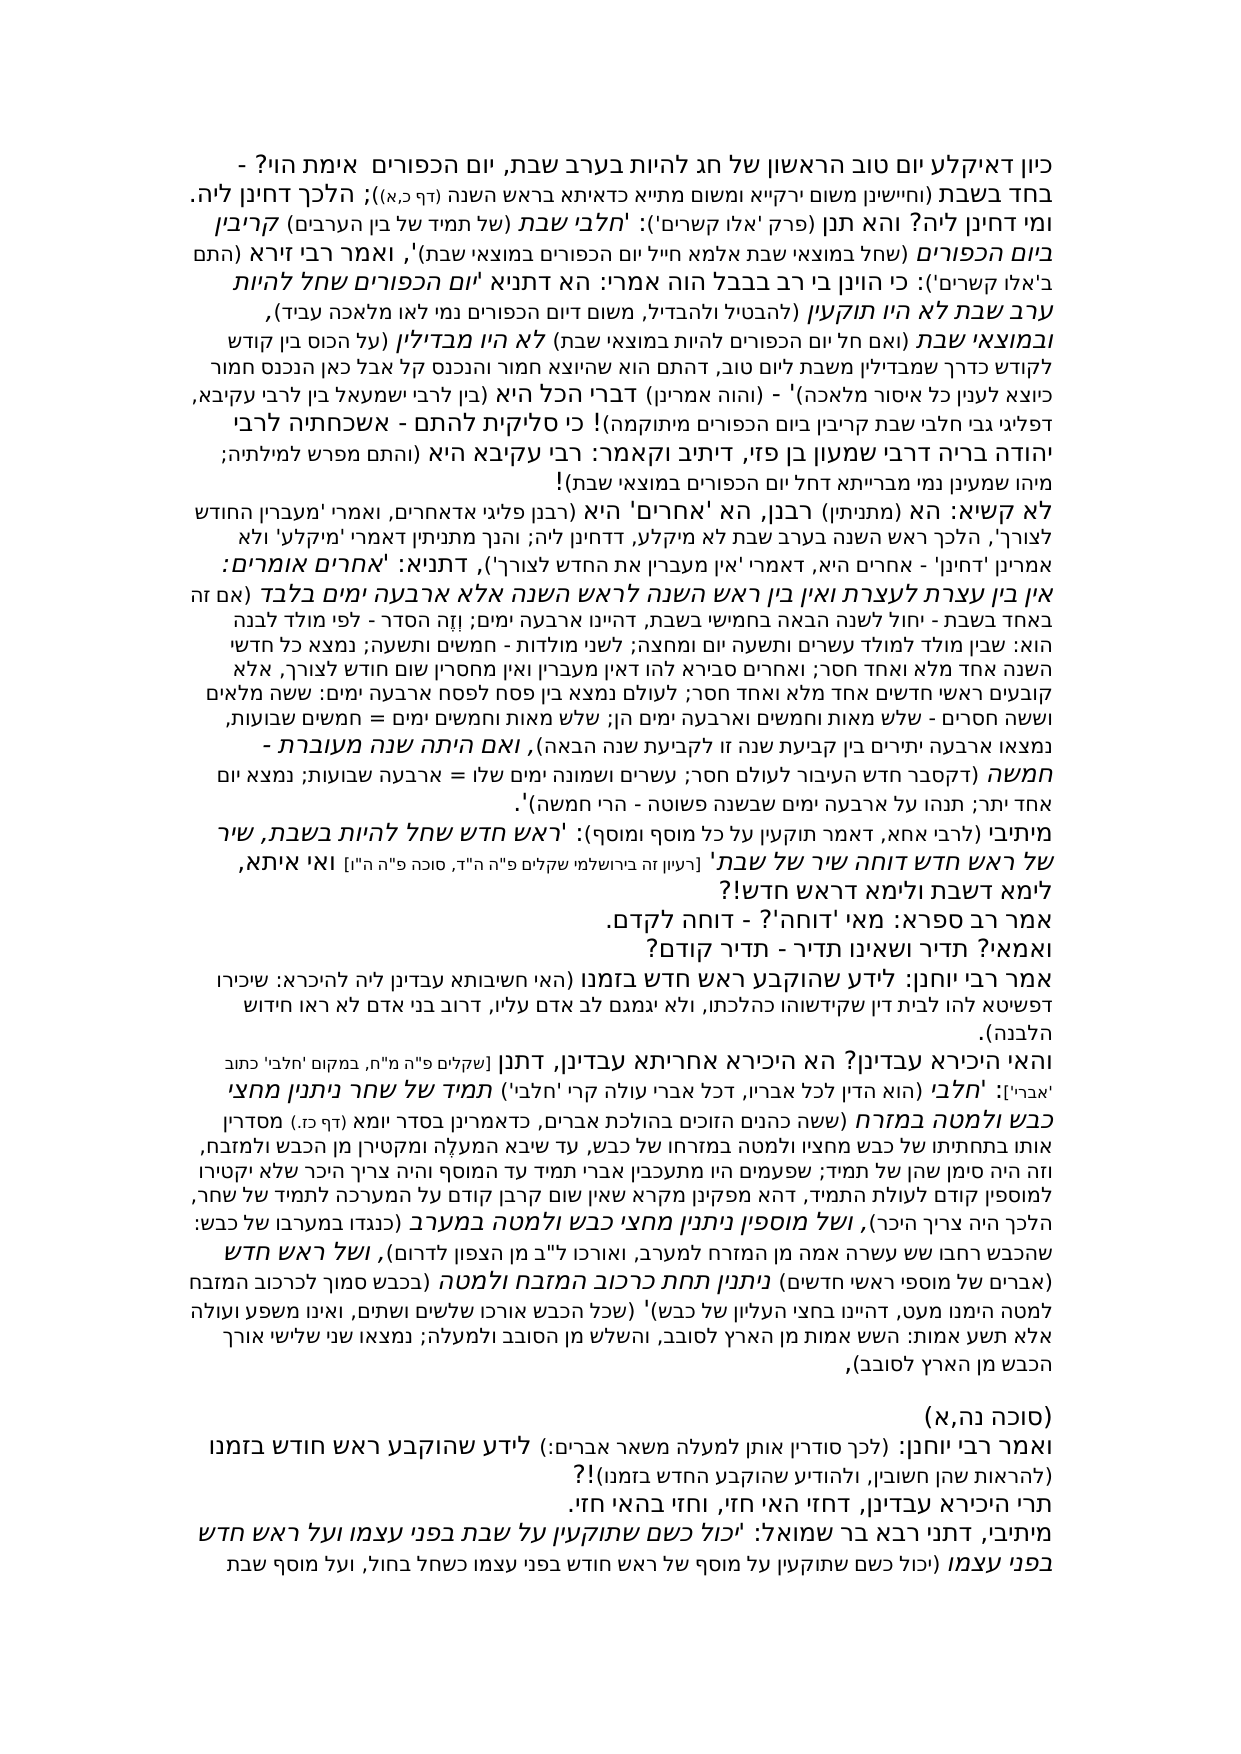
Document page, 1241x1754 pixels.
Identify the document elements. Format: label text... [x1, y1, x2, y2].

text והאי היכירא עבדינן? הא היכירא אחריתא עבדינן, דתנן [שקלים פ"ה מ"ח, במקום 'חלבי' כתוב 'אברי']: 'חלבי (הוא הדין לכל אבריו, דכל אברי עולה קרי 'חלבי') תמיד של שחר ניתנין מחצי כבש ולמטה במזרח (ששה כהנים הזוכים בהולכת אברים, כדאמרינן בסדר יומא (דף כז.) מסדרין אותו בתחתיתו של כבש מחציו ולמטה במזרחו של כבש, עד שיבא המעלֶה ומקטירן מן הכבש ולמזבח, וזה היה סימן שהן של תמיד; שפעמים היו מתעכבין אברי תמיד עד המוסף והיה צריך היכר שלא יקטירו למוספין קודם לעולת התמיד, דהא מפקינן מקרא שאין שום קרבן קודם על המערכה לתמיד של שחר, הלכך היה צריך היכר), ושל מוספין ניתנין מחצי כבש ולמטה במערב (כנגדו במערבו של כבש: שהכבש רחבו שש עשרה אמה מן המזרח למערב, ואורכו ל"ב מן הצפון לדרום), ושל ראש חדש (אברים של מוספי ראשי חדשים) ניתנין תחת כרכוב המזבח ולמטה (בכבש סמוך לכרכוב המזבח למטה הימנו מעט, דהיינו בחצי העליון של כבש)' (שכל הכבש אורכו שלשים ושתים, ואינו משפע ועולה אלא תשע אמות: השש אמות מן הארץ לסובב, והשלש מן הסובב ולמעלה; נמצאו שני שלישי אורך הכבש מן הארץ לסובב), [187, 1046, 1053, 1378]
text (סוכה נה,א) [187, 1402, 1053, 1431]
text ומי דחינן ליה? והא תנן (פרק 'אלו קשרים'): 'חלבי שבת (של תמיד של בין הערבים) קריבין ביום הכפורים (שחל במוצאי שבת אלמא חייל יום הכפורים במוצאי שבת)', ואמר רבי זירא (התם ב'אלו קשרים'): כי הוינן בי רב בבבל הוה אמרי: הא דתניא 'יום הכפורים שחל להיות ערב שבת לא היו תוקעין (להבטיל ולהבדיל, משום דיום הכפורים נמי לאו מלאכה עביד), ובמוצאי שבת (ואם חל יום הכפורים להיות במוצאי שבת) לא היו מבדילין (על הכוס בין קודש לקודש כדרך שמבדילין משבת ליום טוב, דהתם הוא שהיוצא חמור והנכנס קל אבל כאן הנכנס חמור כיוצא לענין כל איסור מלאכה)' - (והוה אמרינן) דברי הכל היא (בין לרבי ישמעאל בין לרבי עקיבא, דפליגי גבי חלבי שבת קריבין ביום הכפורים מיתוקמה)! כי סליקית להתם - אשכחתיה לרבי יהודה בריה דרבי שמעון בן פזי, דיתיב וקאמר: רבי עקיבא היא (והתם מפרש למילתיה; מיהו שמעינן נמי מברייתא דחל יום הכפורים במוצאי שבת)! [187, 208, 1053, 496]
text מיתיבי, דתני רבא בר שמואל: 'יכול כשם שתוקעין על שבת בפני עצמו ועל ראש חדש בפני עצמו (יכול כשם שתוקעין על מוסף של ראש חודש בפני עצמו כשחל בחול, ועל מוסף שבת [187, 1518, 1053, 1577]
text אמר רב ספרא: מאי 'דוחה'? - דוחה לקדם. [187, 905, 1053, 934]
text מיתיבי (לרבי אחא, דאמר תוקעין על כל מוסף ומוסף): 'ראש חדש שחל להיות בשבת, שיר של ראש חדש דוחה שיר של שבת' [רעיון זה בירושלמי שקלים פ"ה ה"ד, סוכה פ"ה ה"ו] ואי איתא, לימא דשבת ולימא דראש חדש!? [187, 818, 1053, 905]
text לא קשיא: הא (מתניתין) רבנן, הא 'אחרים' היא (רבנן פליגי אדאחרים, ואמרי 'מעברין החודש לצורך', הלכך ראש השנה בערב שבת לא מיקלע, דדחינן ליה; והנך מתניתין דאמרי 'מיקלע' ולא אמרינן 'דחינן' - אחרים היא, דאמרי 'אין מעברין את החדש לצורך'), דתניא: 'אחרים אומרים: אין בין עצרת לעצרת ואין בין ראש השנה לראש השנה אלא ארבעה ימים בלבד (אם זה באחד בשבת - יחול לשנה הבאה בחמישי בשבת, דהיינו ארבעה ימים; וְזֶה הסדר - לפי מולד לבנה הוא: שבין מולד למולד עשרים ותשעה יום ומחצה; לשני מולדות - חמשים ותשעה; נמצא כל חדשי השנה אחד מלא ואחד חסר; ואחרים סבירא להו דאין מעברין ואין מחסרין שום חודש לצורך, אלא קובעים ראשי חדשים אחד מלא ואחד חסר; לעולם נמצא בין פסח לפסח ארבעה ימים: ששה מלאים וששה חסרים - שלש מאות וחמשים וארבעה ימים הן; שלש מאות וחמשים ימים = חמשים שבועות, נמצאו ארבעה יתירים בין קביעת שנה זו לקביעת שנה הבאה), ואם היתה שנה מעוברת - חמשה (דקסבר חדש העיבור לעולם חסר; עשרים ושמונה ימים שלו = ארבעה שבועות; נמצא יום אחד יתר; תנהו על ארבעה ימים שבשנה פשוטה - הרי חמשה)'. [187, 496, 1053, 818]
text ואמר רבי יוחנן: (לכך סודרין אותן למעלה משאר אברים:) לידע שהוקבע ראש חודש בזמנו (להראות שהן חשובין, ולהודיע שהוקבע החדש בזמנו)!? [187, 1431, 1053, 1489]
text ואמאי? תדיר ושאינו תדיר - תדיר קודם? [187, 934, 1053, 964]
text אמר רבי יוחנן: לידע שהוקבע ראש חדש בזמנו (האי חשיבותא עבדינן ליה להיכרא: שיכירו דפשיטא להו לבית דין שקידשוהו כהלכתו, ולא יגמגם לב אדם עליו, דרוב בני אדם לא ראו חידוש הלבנה). [187, 964, 1053, 1046]
text תרי היכירא עבדינן, דחזי האי חזי, וחזי בהאי חזי. [187, 1489, 1053, 1518]
text כיון דאיקלע יום טוב הראשון של חג להיות בערב שבת, יום הכפורים אימת הוי? - בחד בשבת (וחיישינן משום ירקייא ומשום מתייא כדאיתא בראש השנה (דף כ,א)); הלכך דחינן ליה. [187, 150, 1053, 208]
